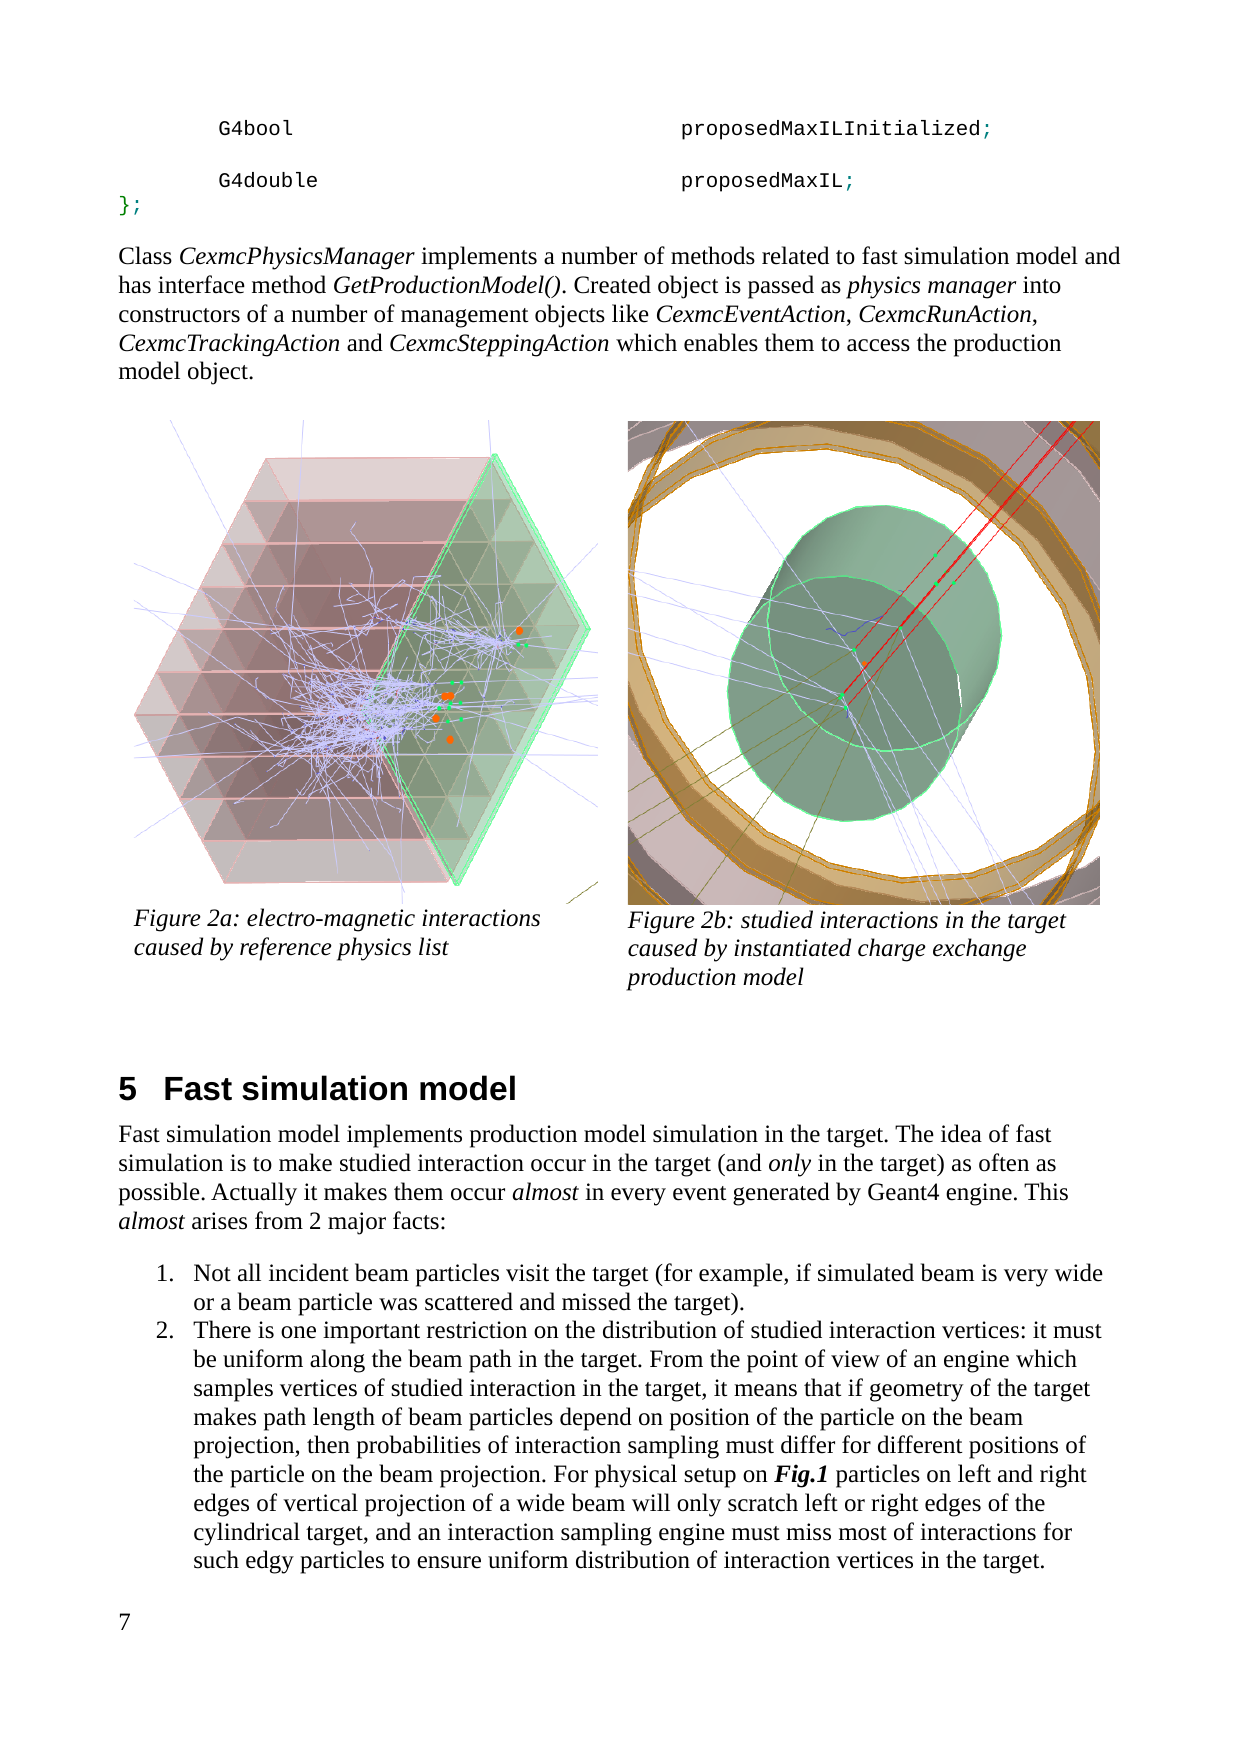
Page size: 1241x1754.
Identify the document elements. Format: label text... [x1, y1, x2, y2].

list There is one important restriction on the distribution of studied interaction vertices: it must be uniform along the beam path in the target. From the point of view of an engine which samples vertices of studied interaction in the target, it means that if geometry of the target makes path length of beam particles depend on position of the particle on the beam projection, then probabilities of interaction sampling must differ for different positions of the particle on the beam projection. For physical setup on Fig.1 particles on left and right edges of vertical projection of a wide beam will only scratch left or right edges of the cylindrical target, and an interaction sampling engine must miss most of interactions for such edgy particles to ensure uniform distribution of interaction vertices in the target. [156, 1316, 1122, 1574]
picture [627, 421, 1100, 905]
subtitle Fast simulation model [118, 1068, 1122, 1107]
text Fast simulation model implements production model simulation in the target. The idea of fast simulation is to make studied interaction occur in the target (and only in the target) as often as possible. Actually it makes them occur almost in every event generated by Geant4 engine. This almost arises from 2 major facts: [118, 1119, 1122, 1234]
text }; [118, 194, 1122, 218]
text Figure 2b: studied interactions in the target caused by instantiated charge exchange production model [628, 905, 1100, 991]
text Figure 2a: electro-magnetic interactions caused by reference physics list [134, 904, 598, 961]
picture [133, 420, 598, 904]
text G4double proposedMaxIL; [118, 171, 1122, 194]
text Class CexmcPhysicsManager implements a number of methods related to fast simulation model and has interface method GetProductionModel(). Created object is passed as physics manager into constructors of a number of management objects like CexmcEventAction, CexmcRunAction, CexmcTrackingAction and CexmcSteppingAction which enables them to access the production model object. [118, 241, 1122, 385]
text G4bool proposedMaxILInitialized; [118, 118, 1122, 142]
list Not all incident beam particles visit the target (for example, if simulated beam is very wide or a beam particle was scattered and missed the target). [156, 1258, 1122, 1316]
